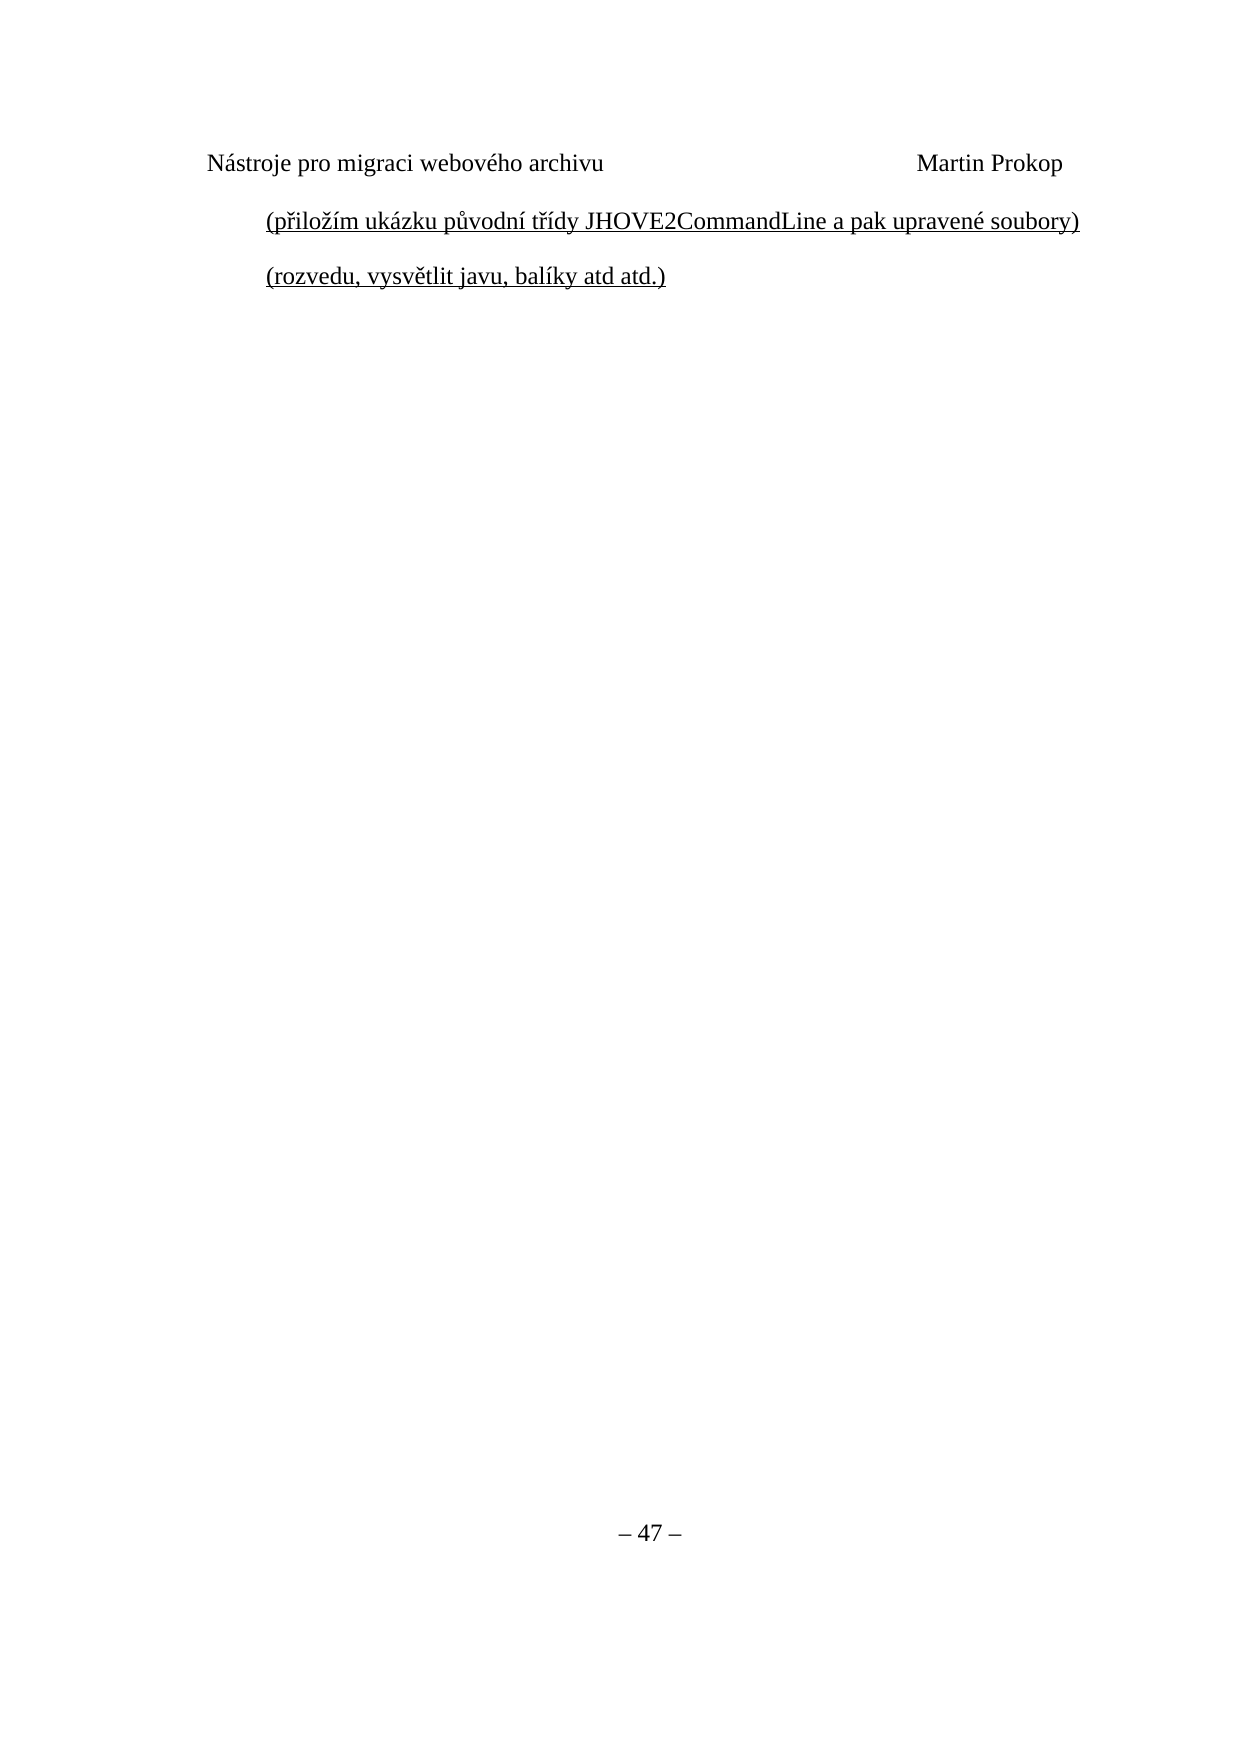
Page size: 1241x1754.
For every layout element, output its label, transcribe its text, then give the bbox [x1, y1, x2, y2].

text (rozvedu, vysvětlit javu, balíky atd atd.) [207, 261, 1093, 289]
text (přiložím ukázku původní třídy JHOVE2CommandLine a pak upravené soubory) [207, 206, 1093, 234]
